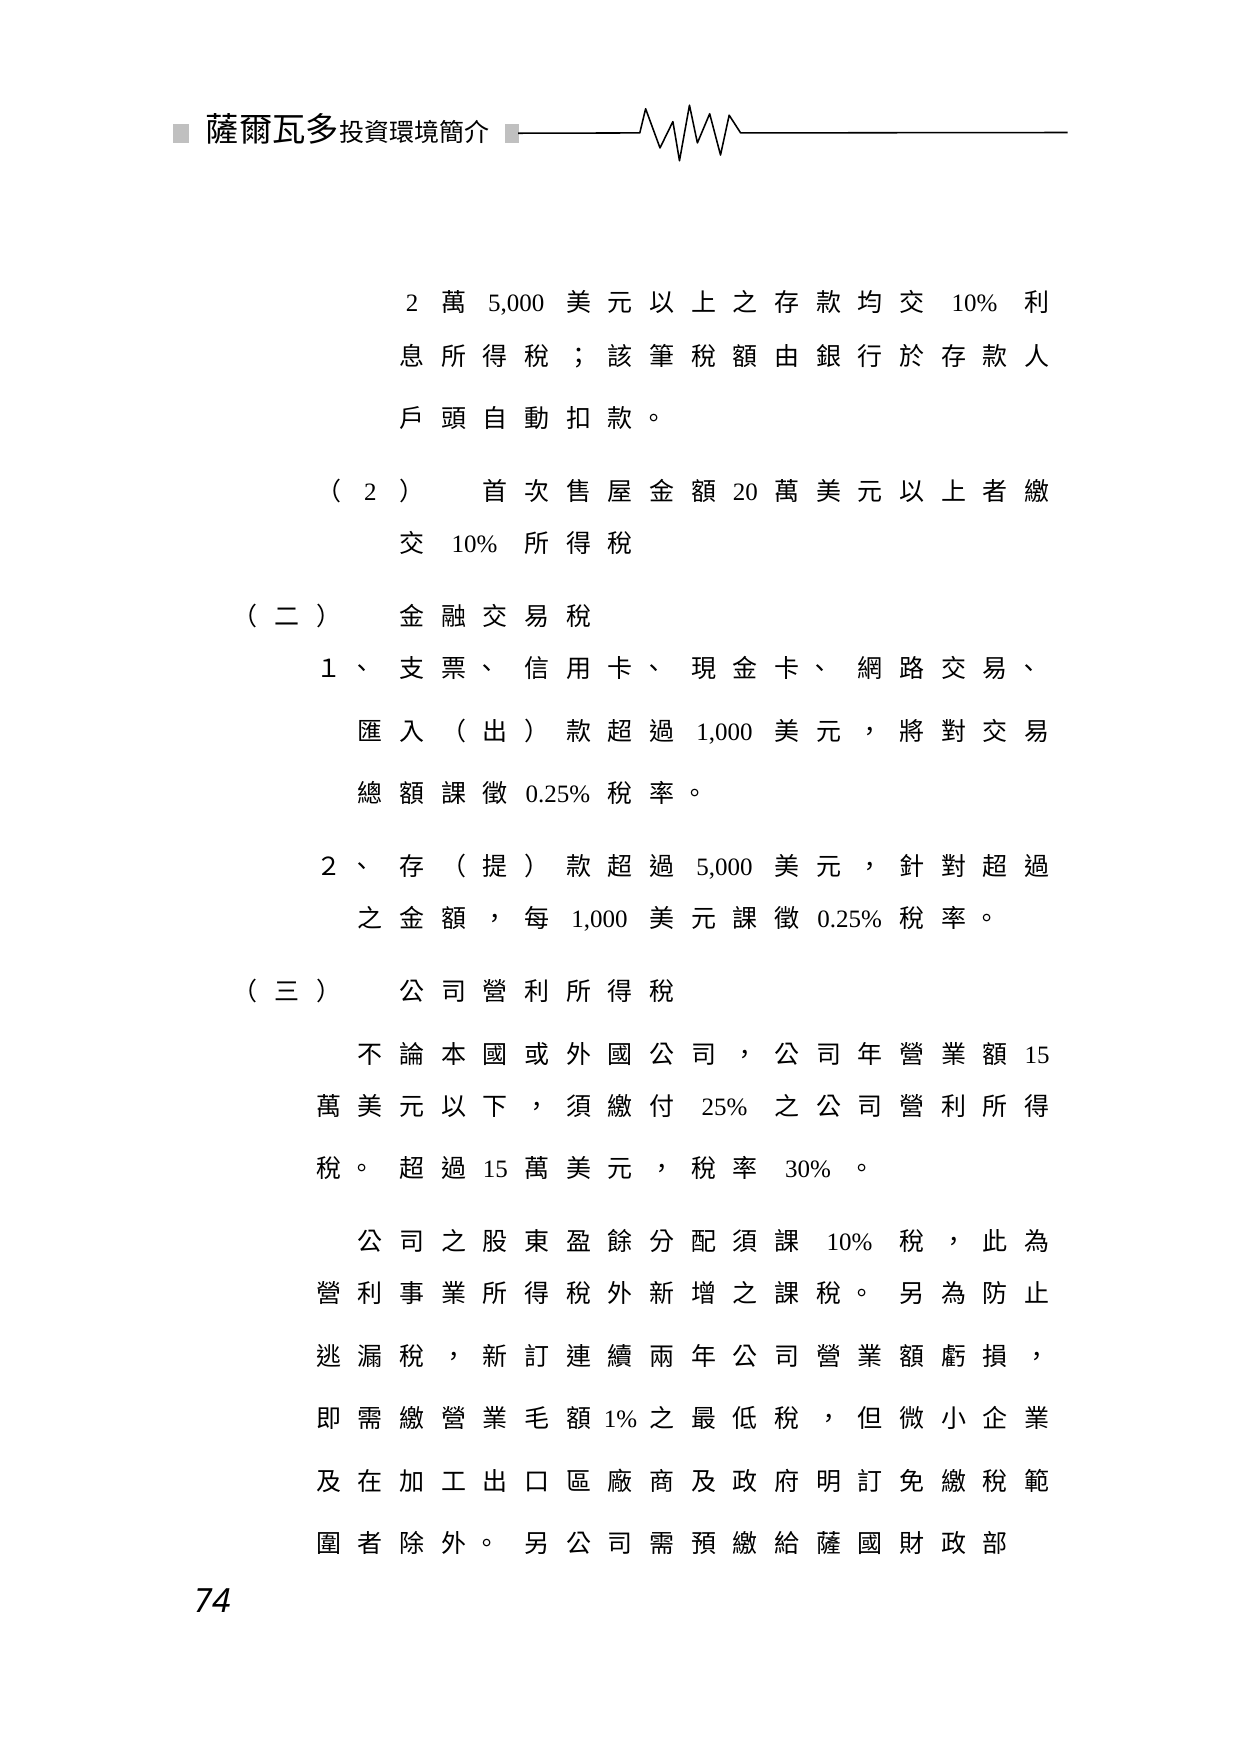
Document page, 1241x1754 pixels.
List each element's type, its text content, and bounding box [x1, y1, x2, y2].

text ２、存（提）款超過5,000美元，針對超過之金額，每1,000美元課徵0.25%稅率。 [281, 813, 1058, 938]
text （三） 公司營利所得稅 [207, 938, 1058, 1000]
text （2） 首次售屋金額20萬美元以上者繳交10%所得稅 [306, 438, 1058, 563]
text 公司之股東盈餘分配須課10%稅，此為營利事業所得稅外新增之課稅。另為防止逃漏稅，新訂連續兩年公司營業額虧損，即需繳營業毛額1%之最低稅，但微小企業及在加工出口區廠商及政府明訂免繳稅範圍者除外。另公司需預繳給薩國財政部 [281, 1188, 1058, 1563]
text 2萬5,000美元以上之存款均交10%利息所得稅；該筆稅額由銀行於存款人戶頭自動扣款。 [306, 250, 1058, 438]
text 不論本國或外國公司，公司年營業額15萬美元以下，須繳付25%之公司營利所得稅。超過15萬美元，稅率30%。 [281, 1000, 1058, 1188]
text １、支票、信用卡、現金卡、網路交易、匯入（出）款超過1,000美元，將對交易總額課徵0.25%稅率。 [281, 625, 1058, 813]
text （二） 金融交易稅 [207, 563, 1058, 625]
